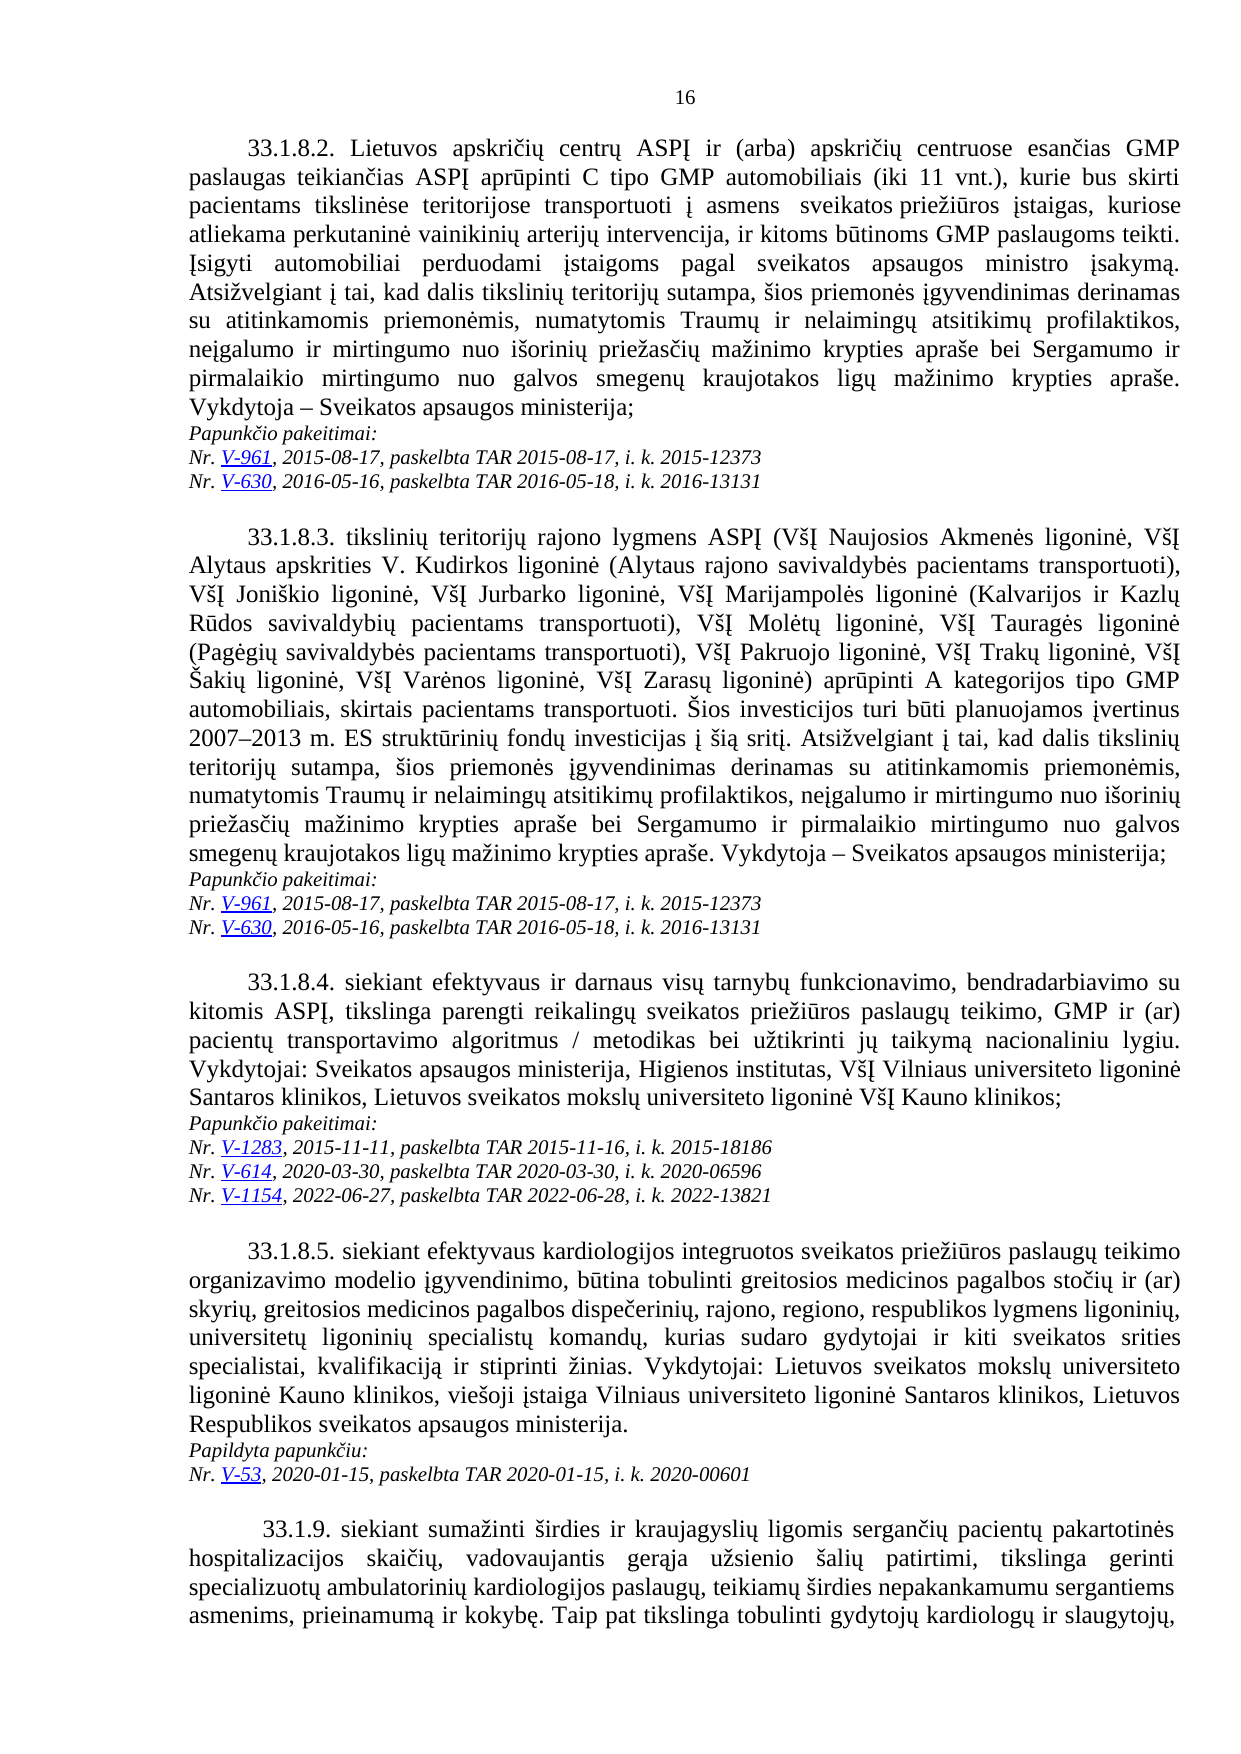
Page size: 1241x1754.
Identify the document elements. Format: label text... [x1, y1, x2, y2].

text Papunkčio pakeitimai: [188, 421, 1181, 445]
text Nr. V-614, 2020-03-30, paskelbta TAR 2020-03-30, i. k. 2020-06596 [188, 1159, 1181, 1183]
text 33.1.8.2. Lietuvos apskričių centrų ASPĮ ir (arba) apskričių centruose esančias GMP paslaugas teikiančias ASPĮ aprūpinti C tipo GMP automobiliais (iki 11 vnt.), kurie bus skirti pacientams tikslinėse teritorijose transportuoti į asmens sveikatos priežiūros įstaigas, kuriose atliekama perkutaninė vainikinių arterijų intervencija, ir kitoms būtinoms GMP paslaugoms teikti. Įsigyti automobiliai perduodami įstaigoms pagal sveikatos apsaugos ministro įsakymą. Atsižvelgiant į tai, kad dalis tikslinių teritorijų sutampa, šios priemonės įgyvendinimas derinamas su atitinkamomis priemonėmis, numatytomis Traumų ir nelaimingų atsitikimų profilaktikos, neįgalumo ir mirtingumo nuo išorinių priežasčių mažinimo krypties apraše bei Sergamumo ir pirmalaikio mirtingumo nuo galvos smegenų kraujotakos ligų mažinimo krypties apraše. Vykdytoja – Sveikatos apsaugos ministerija; [188, 133, 1181, 421]
text Nr. V-961, 2015-08-17, paskelbta TAR 2015-08-17, i. k. 2015-12373 [188, 891, 1181, 915]
text 33.1.8.3. tikslinių teritorijų rajono lygmens ASPĮ (VšĮ Naujosios Akmenės ligoninė, VšĮ Alytaus apskrities V. Kudirkos ligoninė (Alytaus rajono savivaldybės pacientams transportuoti), VšĮ Joniškio ligoninė, VšĮ Jurbarko ligoninė, VšĮ Marijampolės ligoninė (Kalvarijos ir Kazlų Rūdos savivaldybių pacientams transportuoti), VšĮ Molėtų ligoninė, VšĮ Tauragės ligoninė (Pagėgių savivaldybės pacientams transportuoti), VšĮ Pakruojo ligoninė, VšĮ Trakų ligoninė, VšĮ Šakių ligoninė, VšĮ Varėnos ligoninė, VšĮ Zarasų ligoninė) aprūpinti A kategorijos tipo GMP automobiliais, skirtais pacientams transportuoti. Šios investicijos turi būti planuojamos įvertinus 2007–2013 m. ES struktūrinių fondų investicijas į šią sritį. Atsižvelgiant į tai, kad dalis tikslinių teritorijų sutampa, šios priemonės įgyvendinimas derinamas su atitinkamomis priemonėmis, numatytomis Traumų ir nelaimingų atsitikimų profilaktikos, neįgalumo ir mirtingumo nuo išorinių priežasčių mažinimo krypties apraše bei Sergamumo ir pirmalaikio mirtingumo nuo galvos smegenų kraujotakos ligų mažinimo krypties apraše. Vykdytoja – Sveikatos apsaugos ministerija; [188, 522, 1181, 867]
text Nr. V-630, 2016-05-16, paskelbta TAR 2016-05-18, i. k. 2016-13131 [188, 469, 1181, 493]
text 33.1.8.5. siekiant efektyvaus kardiologijos integruotos sveikatos priežiūros paslaugų teikimo organizavimo modelio įgyvendinimo, būtina tobulinti greitosios medicinos pagalbos stočių ir (ar) skyrių, greitosios medicinos pagalbos dispečerinių, rajono, regiono, respublikos lygmens ligoninių, universitetų ligoninių specialistų komandų, kurias sudaro gydytojai ir kiti sveikatos srities specialistai, kvalifikaciją ir stiprinti žinias. Vykdytojai: Lietuvos sveikatos mokslų universiteto ligoninė Kauno klinikos, viešoji įstaiga Vilniaus universiteto ligoninė Santaros klinikos, Lietuvos Respublikos sveikatos apsaugos ministerija. [188, 1236, 1181, 1437]
text Papunkčio pakeitimai: [188, 1111, 1181, 1135]
text Nr. V-630, 2016-05-16, paskelbta TAR 2016-05-18, i. k. 2016-13131 [188, 915, 1181, 939]
text Nr. V-1154, 2022-06-27, paskelbta TAR 2022-06-28, i. k. 2022-13821 [188, 1183, 1181, 1207]
text Papunkčio pakeitimai: [188, 867, 1181, 891]
text Nr. V-53, 2020-01-15, paskelbta TAR 2020-01-15, i. k. 2020-00601 [188, 1462, 1181, 1486]
text Papildyta papunkčiu: [188, 1437, 1181, 1462]
text Nr. V-1283, 2015-11-11, paskelbta TAR 2015-11-16, i. k. 2015-18186 [188, 1135, 1181, 1159]
text Nr. V-961, 2015-08-17, paskelbta TAR 2015-08-17, i. k. 2015-12373 [188, 445, 1181, 469]
text 33.1.8.4. siekiant efektyvaus ir darnaus visų tarnybų funkcionavimo, bendradarbiavimo su kitomis ASPĮ, tikslinga parengti reikalingų sveikatos priežiūros paslaugų teikimo, GMP ir (ar) pacientų transportavimo algoritmus / metodikas bei užtikrinti jų taikymą nacionaliniu lygiu. Vykdytojai: Sveikatos apsaugos ministerija, Higienos institutas, VšĮ Vilniaus universiteto ligoninė Santaros klinikos, Lietuvos sveikatos mokslų universiteto ligoninė VšĮ Kauno klinikos; [188, 967, 1181, 1111]
text 33.1.9. siekiant sumažinti širdies ir kraujagyslių ligomis sergančių pacientų pakartotinės hospitalizacijos skaičių, vadovaujantis gerąja užsienio šalių patirtimi, tikslinga gerinti specializuotų ambulatorinių kardiologijos paslaugų, teikiamų širdies nepakankamumu sergantiems asmenims, prieinamumą ir kokybę. Taip pat tikslinga tobulinti gydytojų kardiologų ir slaugytojų, [188, 1514, 1175, 1629]
